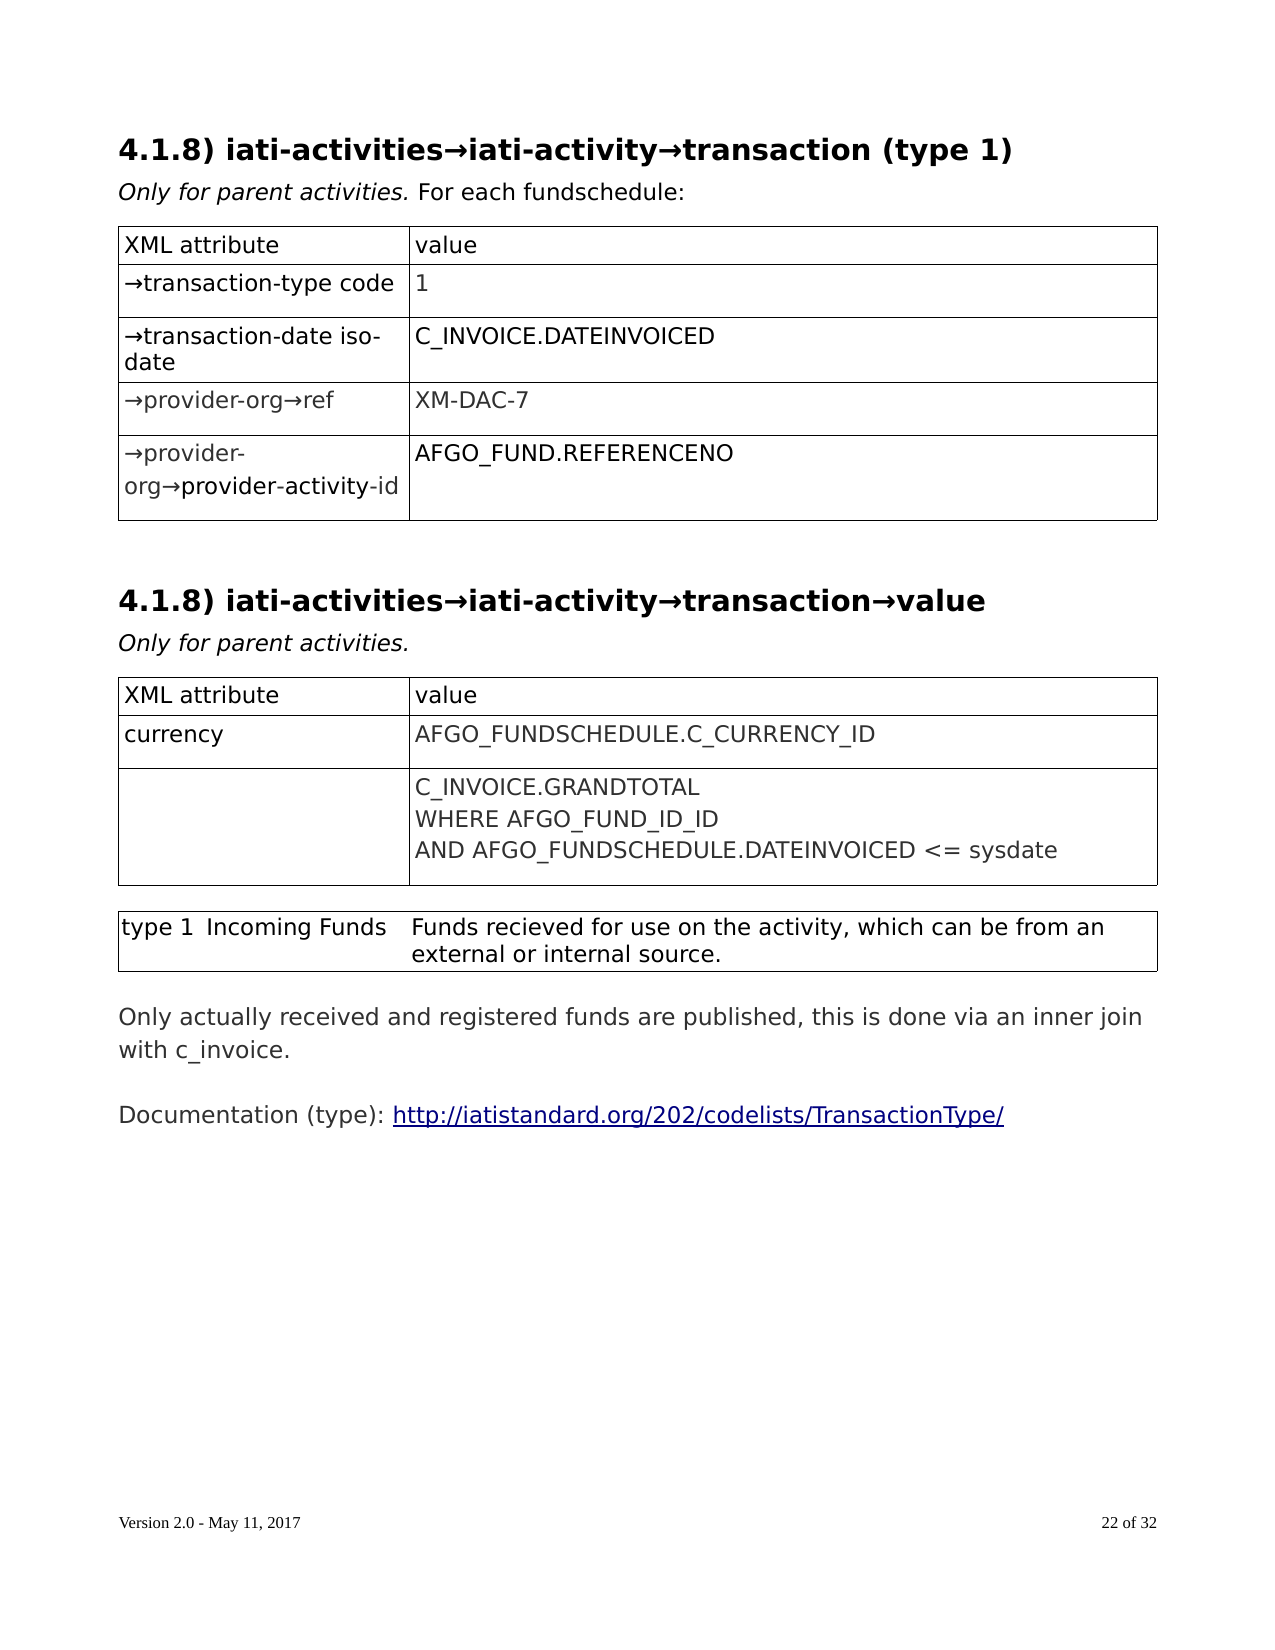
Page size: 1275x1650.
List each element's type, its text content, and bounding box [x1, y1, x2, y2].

table_cell XM-DAC-7 [410, 383, 1157, 435]
table_cell →provider-org→ref [119, 383, 409, 435]
table_cell [119, 769, 409, 885]
table_cell 1 [410, 265, 1157, 317]
table_header Incoming Funds [203, 912, 408, 971]
text Only actually received and registered funds are published, this is done via an inner join with c_invoice. Documentation (type): http://iatistandard.org/202/codelists/TransactionType/ [118, 972, 1157, 1129]
table_cell AFGO_FUND.REFERENCENO [410, 436, 1157, 520]
table_header Funds recieved for use on the activity, which can be from an external or internal source. [408, 912, 1157, 971]
table_cell C_INVOICE.GRANDTOTAL WHERE AFGO_FUND_ID_ID AND AFGO_FUNDSCHEDULE.DATEINVOICED <= sysdate [410, 769, 1157, 885]
table_header value [410, 227, 1157, 264]
table_cell →transaction-type code [119, 265, 409, 317]
table_cell currency [119, 716, 409, 768]
subtitle 4.1.8) iati-activities→iati-activity→transaction (type 1) [118, 133, 1157, 167]
text Only for parent activities. [118, 630, 1157, 657]
table_header XML attribute [119, 678, 409, 715]
table_header type 1 [119, 912, 203, 971]
text Only for parent activities. For each fundschedule: [118, 179, 1157, 206]
table_cell AFGO_FUNDSCHEDULE.C_CURRENCY_ID [410, 716, 1157, 768]
table_cell C_INVOICE.DATEINVOICED [410, 318, 1157, 382]
subtitle 4.1.8) iati-activities→iati-activity→transaction→value [118, 584, 1157, 618]
table_cell →provider-org→provider-activity-id [119, 436, 409, 520]
table_header value [410, 678, 1157, 715]
table_cell →transaction-date iso-date [119, 318, 409, 382]
table_header XML attribute [119, 227, 409, 264]
